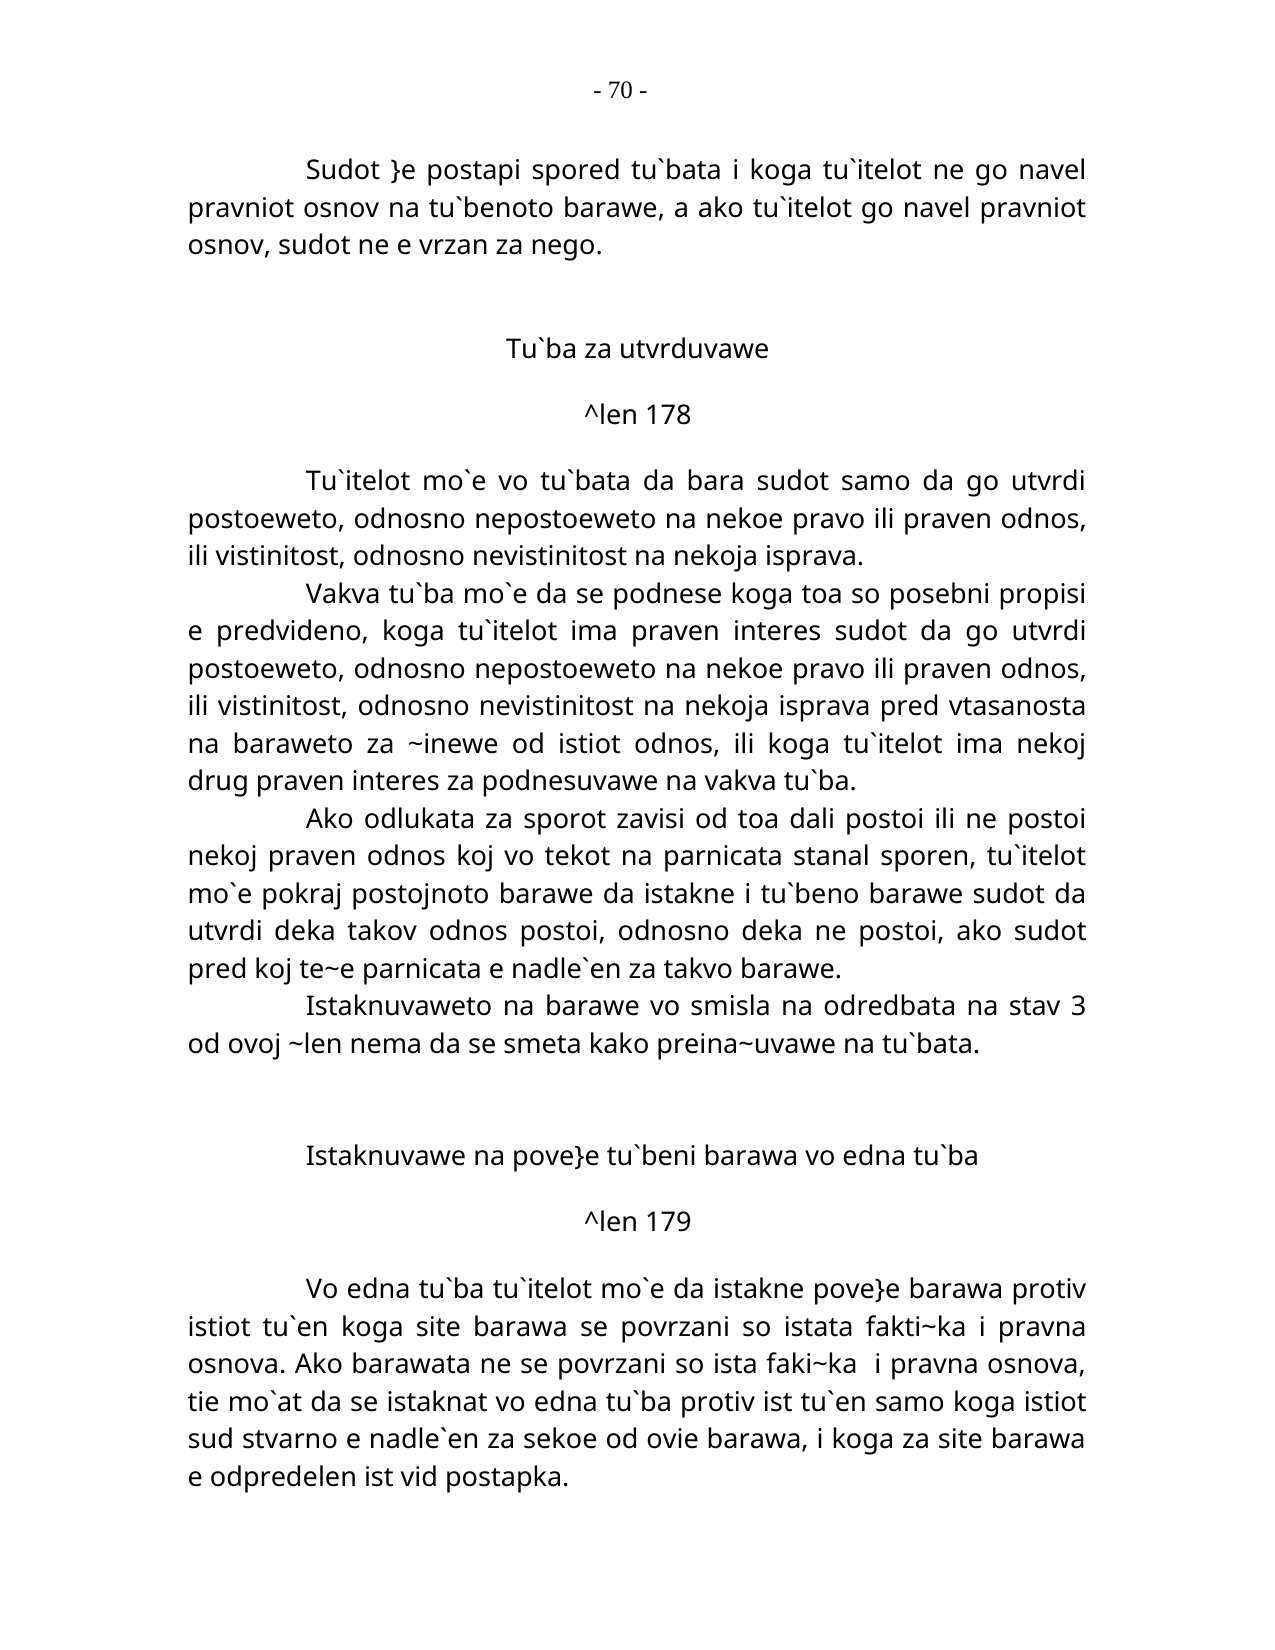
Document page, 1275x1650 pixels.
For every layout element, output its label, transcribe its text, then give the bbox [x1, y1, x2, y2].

text Tu`itelot mo`e vo tu`bata da bara sudot samo da go utvrdi postoeweto, odnosno nepostoeweto na nekoe pravo ili praven odnos, ili vistinitost, odnosno nevistinitost na nekoja isprava. [187, 461, 1087, 574]
text Vo edna tu`ba tu`itelot mo`e da istakne pove}e barawa protiv istiot tu`en koga site barawa se povrzani so istata fakti~ka i pravna osnova. Ako barawata ne se povrzani so ista faki~ka i pravna osnova, tie mo`at da se istaknat vo edna tu`ba protiv ist tu`en samo koga istiot sud stvarno e nadle`en za sekoe od ovie barawa, i koga za site barawa e odpredelen ist vid postapka. [187, 1269, 1087, 1494]
text Vakva tu`ba mo`e da se podnese koga toa so posebni propisi e predvideno, koga tu`itelot ima praven interes sudot da go utvrdi postoeweto, odnosno nepostoeweto na nekoe pravo ili praven odnos, ili vistinitost, odnosno nevistinitost na nekoja isprava pred vtasanosta na baraweto za ~inewe od istiot odnos, ili koga tu`itelot ima nekoj drug praven interes za podnesuvawe na vakva tu`ba. [187, 574, 1087, 799]
text Sudot }e postapi spored tu`bata i koga tu`itelot ne go navel pravniot osnov na tu`benoto barawe, a ako tu`itelot go navel pravniot osnov, sudot ne e vrzan za nego. [187, 150, 1087, 262]
text ^len 178 [187, 395, 1087, 432]
text Istaknuvawe na pove}e tu`beni barawa vo edna tu`ba [187, 1136, 1087, 1174]
text Istaknuvaweto na barawe vo smisla na odredbata na stav 3 od ovoj ~len nema da se smeta kako preina~uvawe na tu`bata. [187, 986, 1087, 1061]
text Ako odlukata za sporot zavisi od toa dali postoi ili ne postoi nekoj praven odnos koj vo tekot na parnicata stanal sporen, tu`itelot mo`e pokraj postojnoto barawe da istakne i tu`beno barawe sudot da utvrdi deka takov odnos postoi, odnosno deka ne postoi, ako sudot pred koj te~e parnicata e nadle`en za takvo barawe. [187, 799, 1087, 986]
text ^len 179 [187, 1203, 1087, 1240]
text Tu`ba za utvrduvawe [187, 329, 1087, 366]
